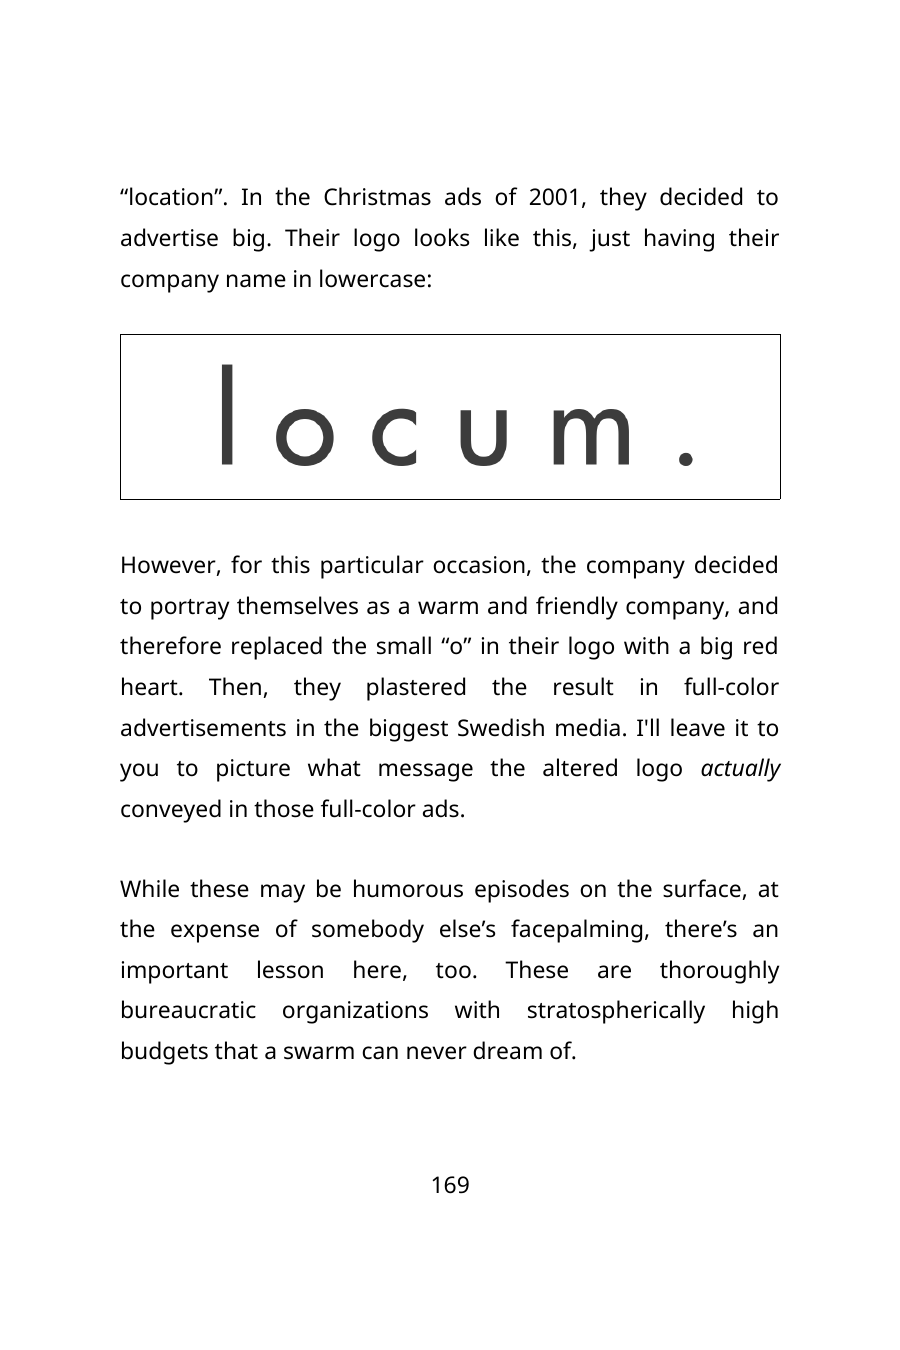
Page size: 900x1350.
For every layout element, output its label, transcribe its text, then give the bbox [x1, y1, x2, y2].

text While these may be humorous episodes on the surface, at the expense of somebody else’s facepalming, there’s an important lesson here, too. These are thoroughly bureaucratic organizations with stratospherically high budgets that a swarm can never dream of. [120, 872, 780, 1066]
text “location”. In the Christmas ads of 2001, they decided to advertise big. Their logo looks like this, just having their company name in lowercase: [120, 181, 780, 294]
text However, for this particular occasion, the company decided to portray themselves as a warm and friendly company, and therefore replaced the small “o” in their logo with a big red heart. Then, they plastered the result in full-color advertisements in the biggest Swedish media. I'll leave it to you to picture what message the altered logo actually conveyed in those full-color ads. [120, 500, 780, 824]
